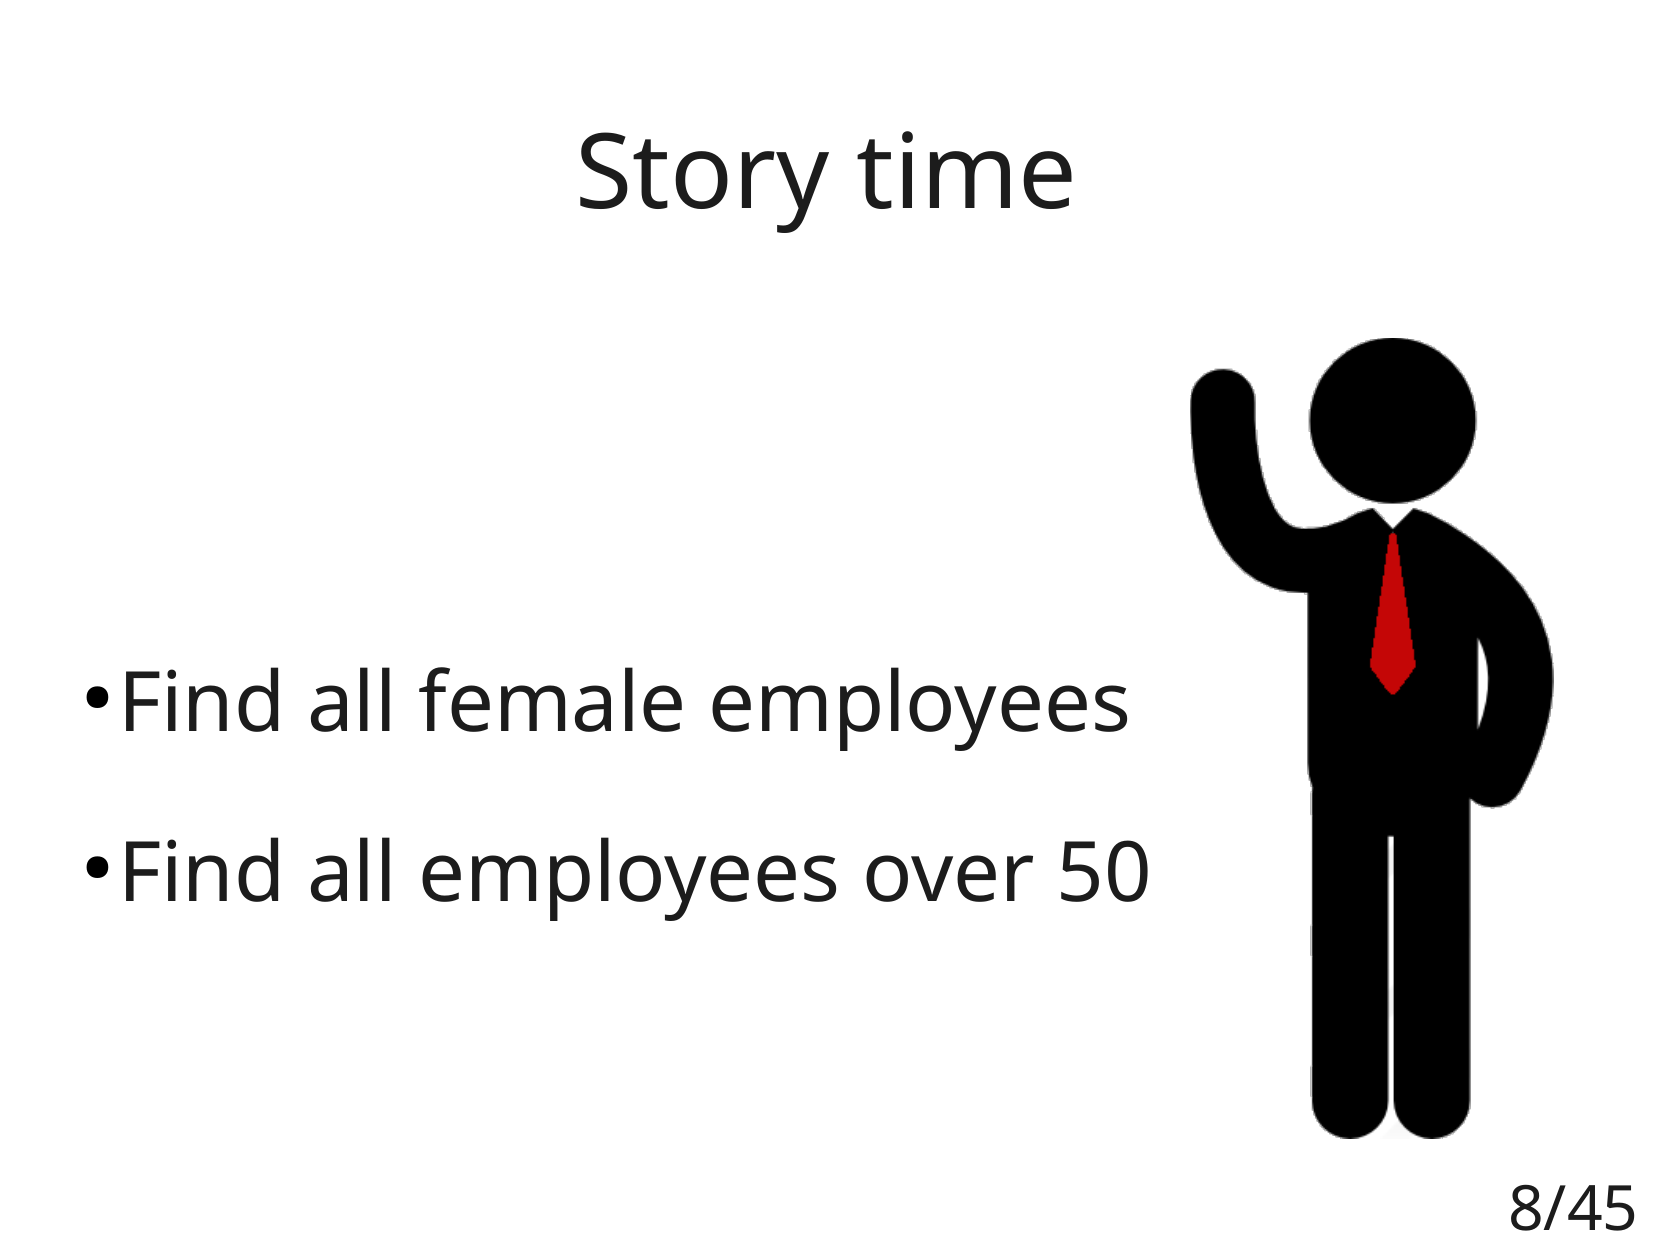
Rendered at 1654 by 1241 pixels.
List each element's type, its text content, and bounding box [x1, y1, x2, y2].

title Story time [82, 64, 1571, 272]
picture [1190, 338, 1554, 1139]
text_box <numer>/45 [1071, 1155, 1654, 1241]
subtitle Find all female employees Find all employees over 50 [82, 290, 1571, 1109]
